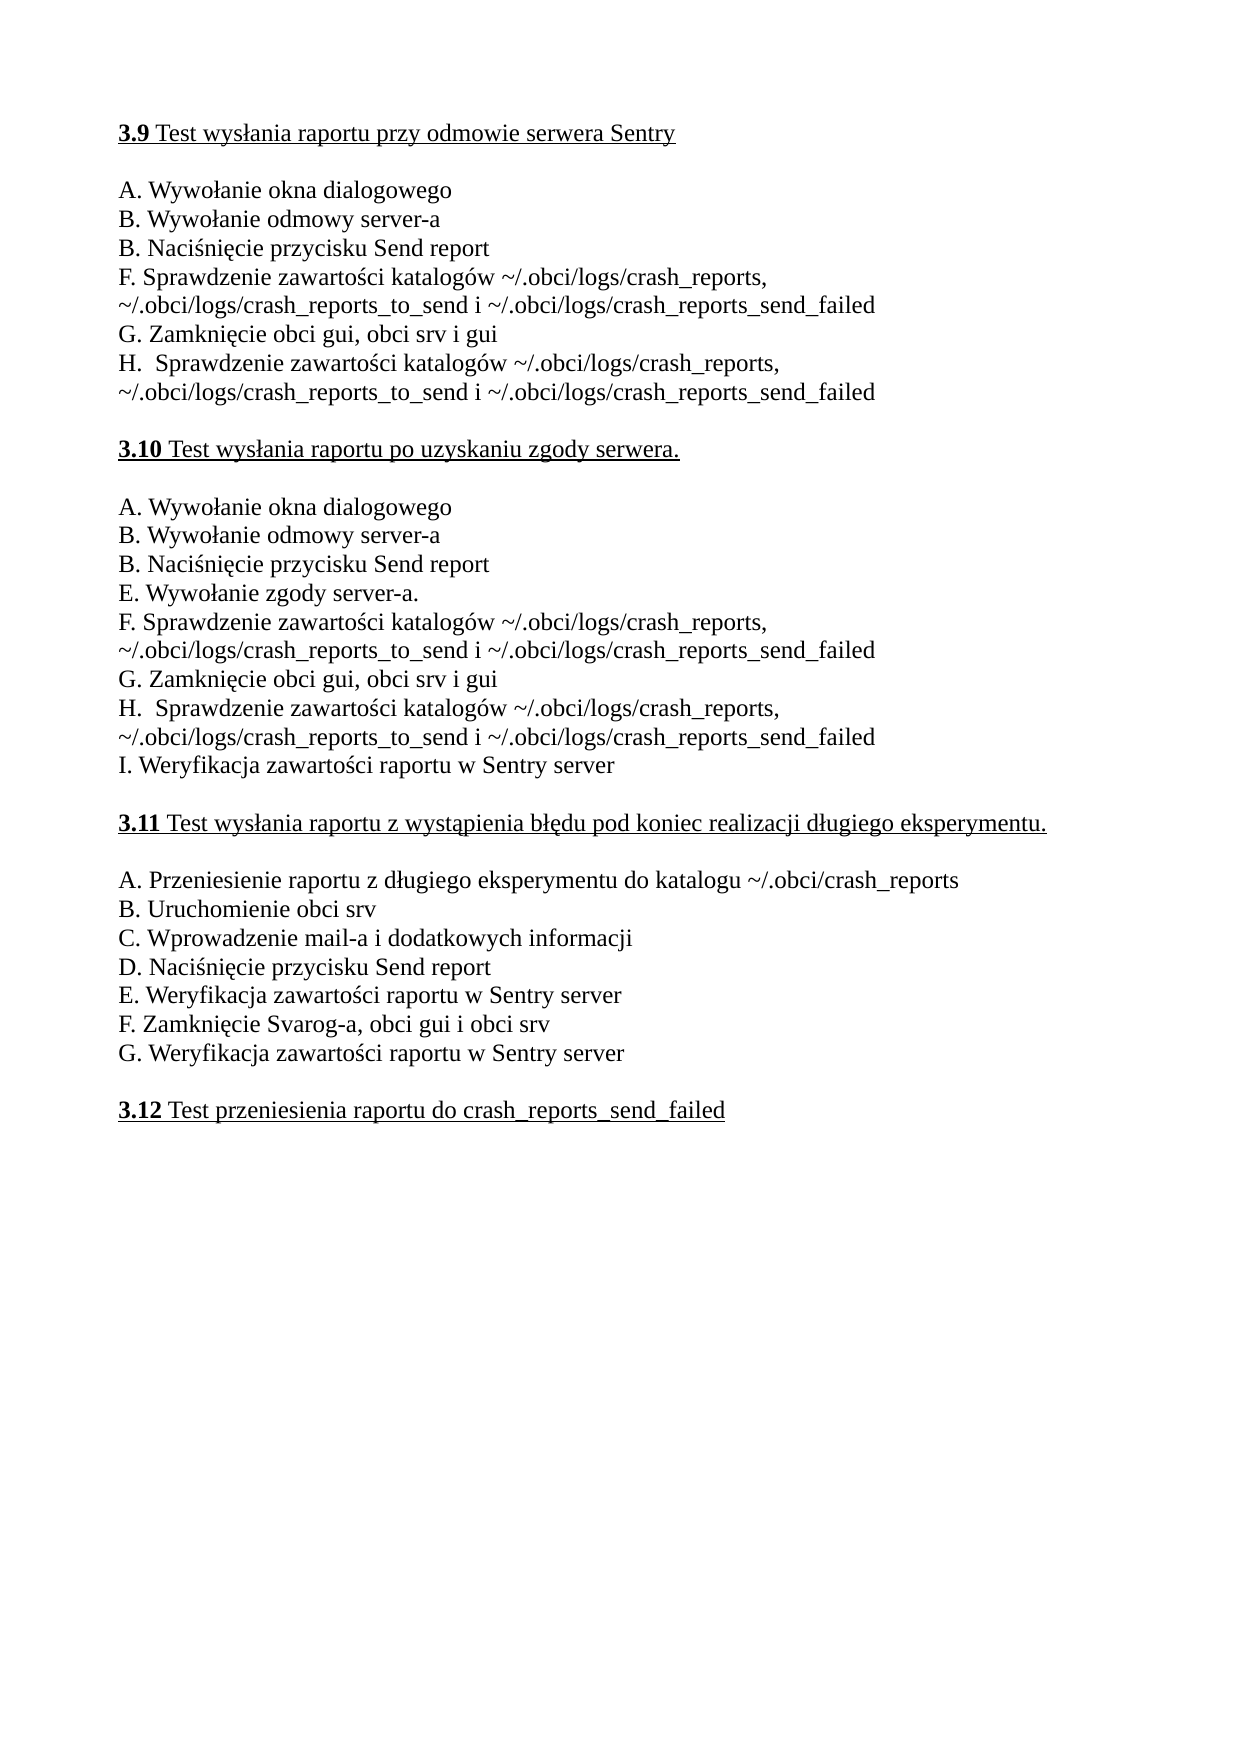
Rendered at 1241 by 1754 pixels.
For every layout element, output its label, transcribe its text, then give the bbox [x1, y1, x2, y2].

text E. Wywołanie zgody server-a. [118, 578, 1122, 607]
text C. Wprowadzenie mail-a i dodatkowych informacji [118, 923, 1122, 952]
text G. Weryfikacja zawartości raportu w Sentry server [118, 1038, 1122, 1067]
text B. Wywołanie odmowy server-a [118, 204, 1122, 233]
text B. Naciśnięcie przycisku Send report [118, 233, 1122, 262]
text A. Przeniesienie raportu z długiego eksperymentu do katalogu ~/.obci/crash_reports [118, 866, 1122, 894]
text 3.10 Test wysłania raportu po uzyskaniu zgody serwera. [118, 434, 1122, 463]
text H. Sprawdzenie zawartości katalogów ~/.obci/logs/crash_reports, ~/.obci/logs/crash_reports_to_send i ~/.obci/logs/crash_reports_send_failed [118, 693, 1122, 751]
text G. Zamknięcie obci gui, obci srv i gui [118, 664, 1122, 693]
text A. Wywołanie okna dialogowego [118, 176, 1122, 204]
text A. Wywołanie okna dialogowego [118, 492, 1122, 521]
text B. Uruchomienie obci srv [118, 894, 1122, 923]
text F. Zamknięcie Svarog-a, obci gui i obci srv [118, 1009, 1122, 1038]
text B. Wywołanie odmowy server-a [118, 521, 1122, 549]
text H. Sprawdzenie zawartości katalogów ~/.obci/logs/crash_reports, ~/.obci/logs/crash_reports_to_send i ~/.obci/logs/crash_reports_send_failed [118, 348, 1122, 406]
text G. Zamknięcie obci gui, obci srv i gui [118, 319, 1122, 348]
text I. Weryfikacja zawartości raportu w Sentry server [118, 751, 1122, 779]
text 3.11 Test wysłania raportu z wystąpienia błędu pod koniec realizacji długiego eksperymentu. [118, 808, 1122, 837]
text F. Sprawdzenie zawartości katalogów ~/.obci/logs/crash_reports, ~/.obci/logs/crash_reports_to_send i ~/.obci/logs/crash_reports_send_failed [118, 262, 1122, 319]
text B. Naciśnięcie przycisku Send report [118, 549, 1122, 578]
text 3.9 Test wysłania raportu przy odmowie serwera Sentry [118, 118, 1122, 147]
text F. Sprawdzenie zawartości katalogów ~/.obci/logs/crash_reports, ~/.obci/logs/crash_reports_to_send i ~/.obci/logs/crash_reports_send_failed [118, 607, 1122, 664]
text E. Weryfikacja zawartości raportu w Sentry server [118, 981, 1122, 1009]
text 3.12 Test przeniesienia raportu do crash_reports_send_failed [118, 1096, 1122, 1124]
text D. Naciśnięcie przycisku Send report [118, 952, 1122, 981]
